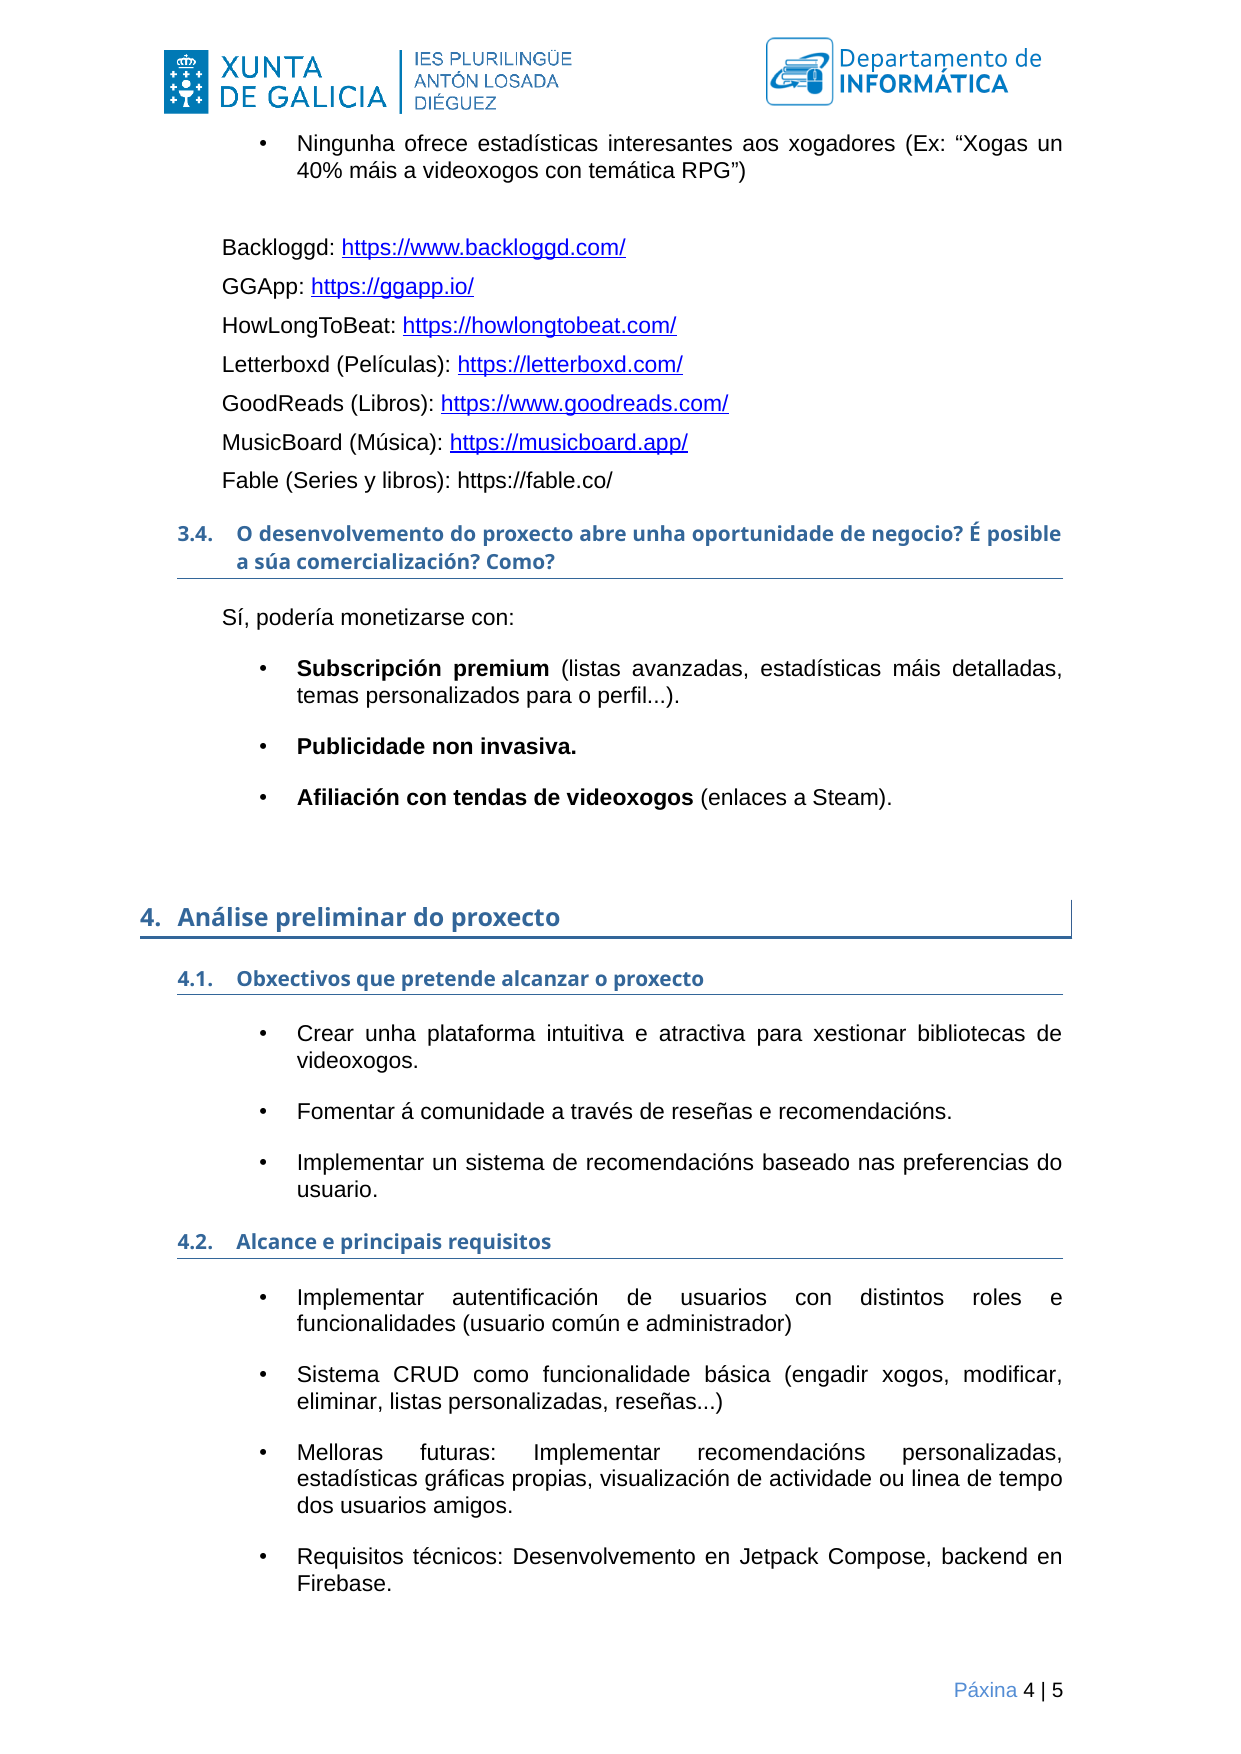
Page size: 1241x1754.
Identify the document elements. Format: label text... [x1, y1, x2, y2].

list Crear unha plataforma intuitiva e atractiva para xestionar bibliotecas de videoxogos. [259, 1020, 1063, 1073]
list Melloras futuras: Implementar recomendacións personalizadas, estadísticas gráficas propias, visualización de actividade ou linea de tempo dos usuarios amigos. [259, 1439, 1063, 1518]
text Letterboxd (Películas): https://letterboxd.com/ [222, 351, 1063, 377]
text MusicBoard (Música): https://musicboard.app/ [222, 429, 1063, 455]
list Sistema CRUD como funcionalidade básica (engadir xogos, modificar, eliminar, listas personalizadas, reseñas...) [259, 1361, 1063, 1414]
text GGApp: https://ggapp.io/ [222, 273, 1063, 299]
text Sí, podería monetizarse con: [222, 604, 1063, 630]
list Implementar un sistema de recomendacións baseado nas preferencias do usuario. [259, 1149, 1063, 1202]
text GoodReads (Libros): https://www.goodreads.com/ [222, 390, 1063, 416]
picture [154, 36, 581, 125]
list Implementar autentificación de usuarios con distintos roles e funcionalidades (usuario común e administrador) [259, 1284, 1063, 1336]
list Fomentar á comunidade a través de reseñas e recomendacións. [259, 1098, 1063, 1124]
list Requisitos técnicos: Desenvolvemento en Jetpack Compose, backend en Firebase. [259, 1543, 1063, 1596]
subtitle Obxectivos que pretende alcanzar o proxecto [177, 964, 1063, 994]
text HowLongToBeat: https://howlongtobeat.com/ [222, 312, 1063, 338]
list Afiliación con tendas de videoxogos (enlaces a Steam). [259, 784, 1063, 811]
subtitle O desenvolvemento do proxecto abre unha oportunidade de negocio? É posible a súa comercialización? Como? [177, 519, 1063, 578]
list Publicidade non invasiva. [259, 733, 1063, 759]
subtitle Análise preliminar do proxecto [140, 899, 1071, 936]
list Ningunha ofrece estadísticas interesantes aos xogadores (Ex: “Xogas un 40% máis a videoxogos con temática RPG”) [259, 130, 1063, 183]
picture [758, 28, 1052, 122]
text Fable (Series y libros): https://fable.co/ [222, 467, 1063, 494]
text Backloggd: https://www.backloggd.com/ [222, 234, 1063, 261]
subtitle Alcance e principais requisitos [177, 1227, 1063, 1258]
list Subscripción premium (listas avanzadas, estadísticas máis detalladas, temas personalizados para o perfil...). [259, 655, 1063, 708]
